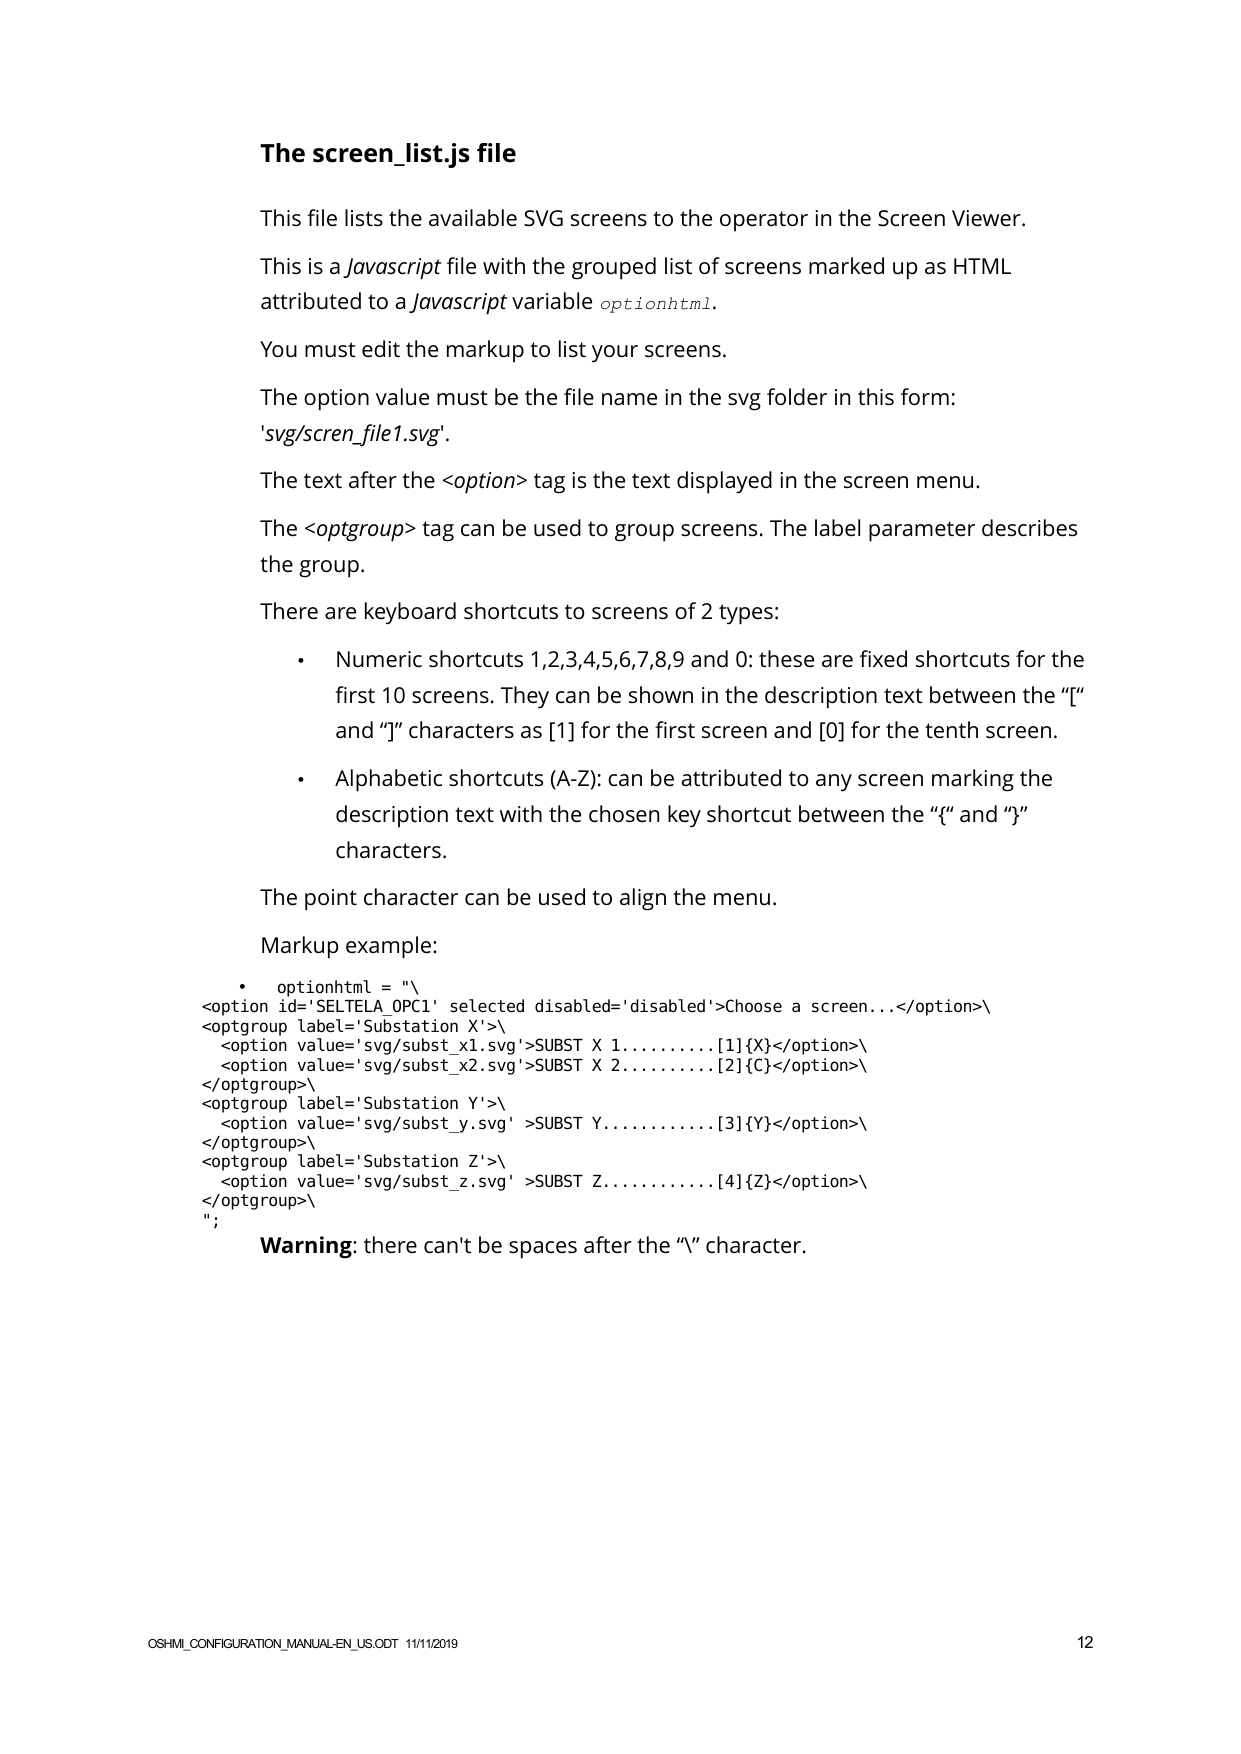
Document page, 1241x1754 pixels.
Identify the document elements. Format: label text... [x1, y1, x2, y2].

text <option value='svg/subst_y.svg' >SUBST Y............[3]{Y}</option>\ [202, 1114, 1093, 1133]
text The option value must be the file name in the svg folder in this form: 'svg/scren_file1.svg'. [260, 382, 1093, 447]
text <option value='svg/subst_x2.svg'>SUBST X 2..........[2]{C}</option>\ [202, 1056, 1093, 1075]
text <optgroup label='Substation Z'>\ [202, 1152, 1093, 1172]
text <optgroup label='Substation Y'>\ [202, 1094, 1093, 1114]
text Warning: there can't be spaces after the “\” character. [260, 1230, 1093, 1260]
list Numeric shortcuts 1,2,3,4,5,6,7,8,9 and 0: these are fixed shortcuts for the first 10 screens. They can be shown in the description text between the “[“ and “]” characters as [1] for the first screen and [0] for the tenth screen. [298, 644, 1093, 745]
text The text after the <option> tag is the text displayed in the screen menu. [260, 465, 1093, 495]
text Markup example: [260, 930, 1093, 960]
text <option value='svg/subst_z.svg' >SUBST Z............[4]{Z}</option>\ [202, 1172, 1093, 1191]
text There are keyboard shortcuts to screens of 2 types: [260, 596, 1093, 626]
text You must edit the markup to list your screens. [260, 334, 1093, 364]
text <optgroup label='Substation X'>\ [202, 1017, 1093, 1036]
text <option id='SELTELA_OPC1' selected disabled='disabled'>Choose a screen...</option>\ [202, 997, 1093, 1017]
text </optgroup>\ [202, 1133, 1093, 1152]
list optionhtml = "\ [239, 978, 1093, 997]
text "; [202, 1211, 1093, 1230]
text </optgroup>\ [202, 1191, 1093, 1211]
subtitle The screen_list.js file [260, 136, 1093, 170]
text <option value='svg/subst_x1.svg'>SUBST X 1..........[1]{X}</option>\ [202, 1036, 1093, 1056]
text </optgroup>\ [202, 1075, 1093, 1094]
text The <optgroup> tag can be used to group screens. The label parameter describes the group. [260, 513, 1093, 578]
list The point character can be used to align the menu. [260, 882, 1093, 912]
list Alphabetic shortcuts (A-Z): can be attributed to any screen marking the description text with the chosen key shortcut between the “{“ and “}” characters. [298, 763, 1093, 864]
text This is a Javascript file with the grouped list of screens marked up as HTML attributed to a Javascript variable optionhtml. [260, 251, 1093, 316]
text This file lists the available SVG screens to the operator in the Screen Viewer. [260, 203, 1093, 233]
